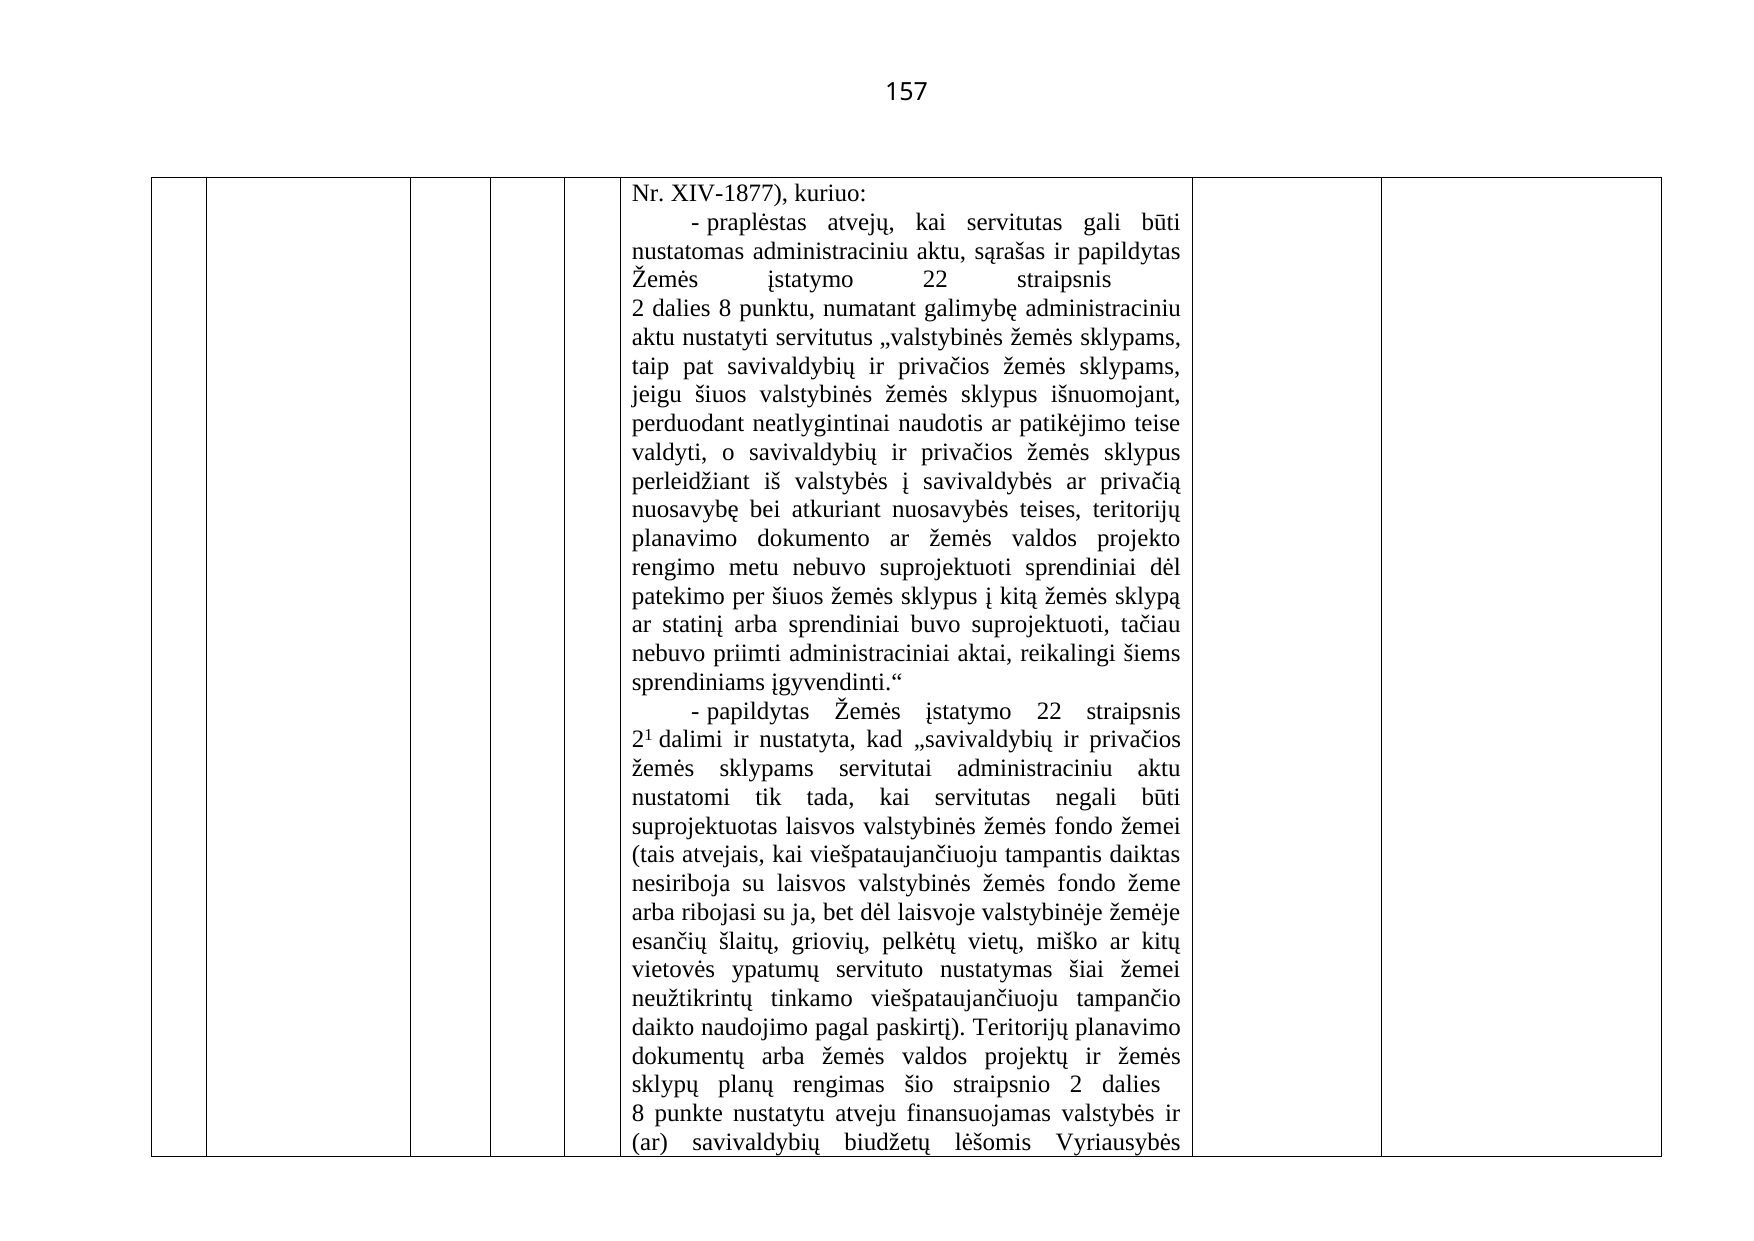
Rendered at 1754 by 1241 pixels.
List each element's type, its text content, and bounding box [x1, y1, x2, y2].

table_cell [411, 178, 490, 1156]
table_cell [207, 178, 410, 1156]
table_cell [152, 178, 206, 1156]
table_cell [1382, 178, 1661, 1156]
table_cell [491, 178, 564, 1156]
table_cell Nr. XIV-1877), kuriuo: praplėstas atvejų, kai servitutas gali būti nustatomas administraciniu aktu, sąrašas ir papildytas Žemės įstatymo 22 straipsnis 2 dalies 8 punktu, numatant galimybę administraciniu aktu nustatyti servitutus „valstybinės žemės sklypams, taip pat savivaldybių ir privačios žemės sklypams, jeigu šiuos valstybinės žemės sklypus išnuomojant, perduodant neatlygintinai naudotis ar patikėjimo teise valdyti, o savivaldybių ir privačios žemės sklypus perleidžiant iš valstybės į savivaldybės ar privačią nuosavybę bei atkuriant nuosavybės teises, teritorijų planavimo dokumento ar žemės valdos projekto rengimo metu nebuvo suprojektuoti sprendiniai dėl patekimo per šiuos žemės sklypus į kitą žemės sklypą ar statinį arba sprendiniai buvo suprojektuoti, tačiau nebuvo priimti administraciniai aktai, reikalingi šiems sprendiniams įgyvendinti.“ papildytas Žemės įstatymo 22 straipsnis 21 dalimi ir nustatyta, kad „savivaldybių ir privačios žemės sklypams servitutai administraciniu aktu nustatomi tik tada, kai servitutas negali būti suprojektuotas laisvos valstybinės žemės fondo žemei (tais atvejais, kai viešpataujančiuoju tampantis daiktas nesiriboja su laisvos valstybinės žemės fondo žeme arba ribojasi su ja, bet dėl laisvoje valstybinėje žemėje esančių šlaitų, griovių, pelkėtų vietų, miško ar kitų vietovės ypatumų servituto nustatymas šiai žemei neužtikrintų tinkamo viešpataujančiuoju tampančio daikto naudojimo pagal paskirtį). Teritorijų planavimo dokumentų arba žemės valdos projektų ir žemės sklypų planų rengimas šio straipsnio 2 dalies 8 punkte nustatytu atveju finansuojamas valstybės ir (ar) savivaldybių biudžetų lėšomis Vyriausybės [621, 178, 1192, 1156]
table_cell [1193, 178, 1381, 1156]
table_cell [565, 178, 620, 1156]
